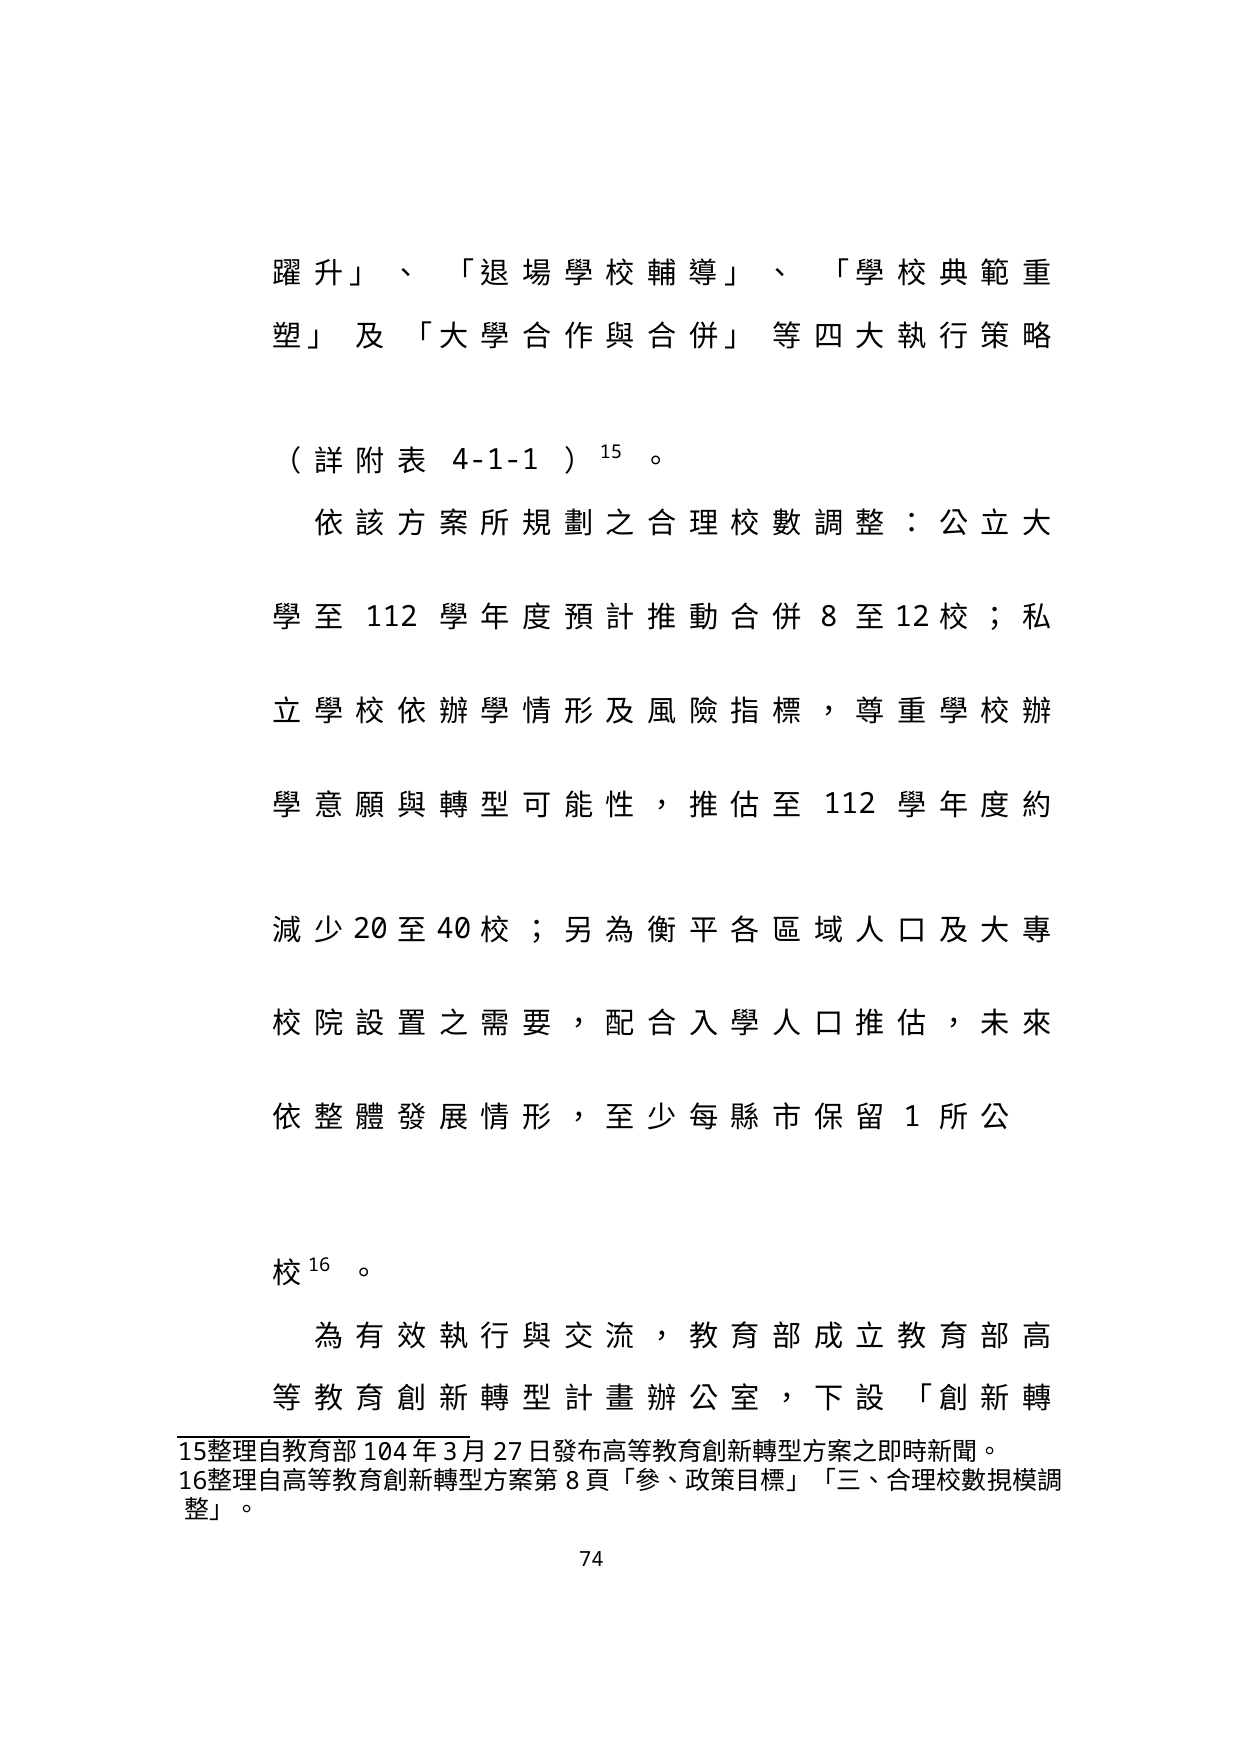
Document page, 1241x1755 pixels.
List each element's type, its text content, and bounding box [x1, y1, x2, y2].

text 整理自高等教育創新轉型方案第8頁「參、政策目標」「三、合理校數挸模調整」。 [177, 1466, 1063, 1525]
text 躍升」、「退場學校輔導」、「學校典範重塑」及「大學合作與合併」等四大執行策略（詳附表4-1-1）。 [242, 229, 1058, 479]
text 依該方案所規劃之合理校數調整：公立大學至112學年度預計推動合併8至12校；私立學校依辦學情形及風險指標，尊重學校辦學意願與轉型可能性，推估至112學年度約減少20至40校；另為衡平各區域人口及大專校院設置之需要，配合入學人口推估，未來依整體發展情形，至少每縣市保留1所公校。 [242, 479, 1058, 1292]
text 整理自教育部104年3月27日發布高等教育創新轉型方案之即時新聞。 [177, 1437, 1063, 1466]
text 為有效執行與交流，教育部成立教育部高等教育創新轉型計畫辦公室，下設「創新轉 [242, 1292, 1058, 1417]
